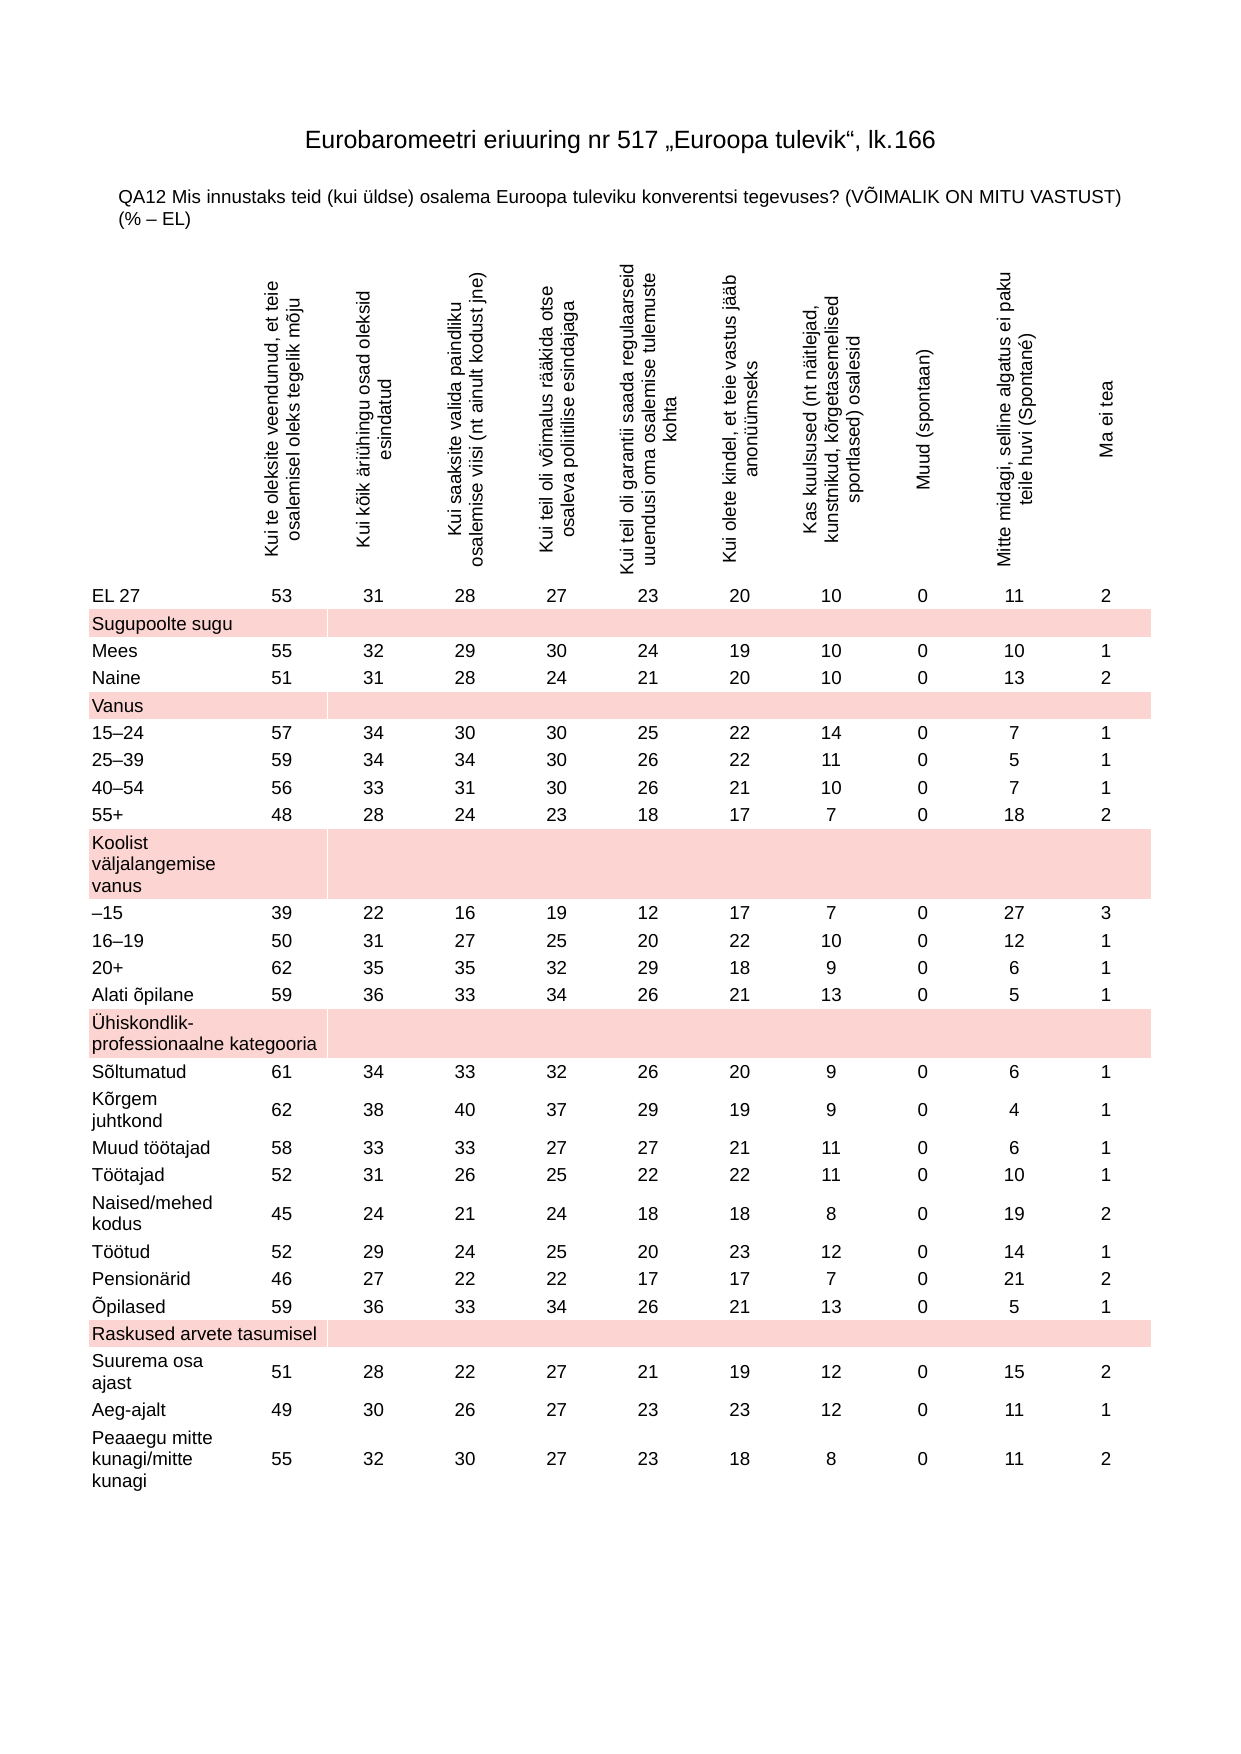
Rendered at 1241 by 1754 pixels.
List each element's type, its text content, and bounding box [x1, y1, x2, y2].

table_cell 0 [877, 664, 968, 692]
table_cell 36 [328, 1293, 419, 1320]
table_cell 11 [785, 1161, 877, 1189]
table_cell 11 [968, 582, 1060, 609]
table_cell 18 [694, 954, 785, 981]
table_cell 26 [602, 981, 694, 1009]
table_cell Alati õpilane [89, 981, 236, 1009]
table_cell 25–39 [89, 746, 236, 774]
table_cell 30 [419, 1424, 511, 1494]
table_cell 52 [236, 1238, 327, 1265]
table_cell 40–54 [89, 774, 236, 801]
table_cell 10 [785, 926, 877, 954]
table_cell 7 [968, 774, 1060, 801]
table_cell [328, 829, 419, 899]
table_cell 6 [968, 1134, 1060, 1161]
table_cell Naised/mehed kodus [89, 1189, 236, 1238]
table_cell 0 [877, 746, 968, 774]
table_cell 49 [236, 1396, 327, 1424]
table_cell [968, 1320, 1060, 1347]
table_cell 0 [877, 1134, 968, 1161]
table_cell 9 [785, 1085, 877, 1134]
table_cell 19 [694, 1347, 785, 1396]
table_cell 14 [968, 1238, 1060, 1265]
table_cell 32 [511, 954, 602, 981]
table_cell 32 [328, 637, 419, 664]
table_cell 27 [511, 1396, 602, 1424]
table_cell 24 [602, 637, 694, 664]
table_cell Koolist väljalangemise vanus [89, 829, 236, 899]
table_cell 25 [511, 926, 602, 954]
table_cell 20 [694, 664, 785, 692]
table_cell 26 [419, 1161, 511, 1189]
table_cell 19 [511, 899, 602, 926]
table_cell 1 [1060, 1238, 1151, 1265]
table_cell [419, 1320, 511, 1347]
table_cell [511, 1009, 602, 1058]
table_cell –15 [89, 899, 236, 926]
table_cell 0 [877, 1265, 968, 1292]
table_cell 59 [236, 981, 327, 1009]
table_cell 29 [602, 1085, 694, 1134]
table_cell 12 [785, 1238, 877, 1265]
table_cell 27 [511, 1347, 602, 1396]
table_cell [785, 829, 877, 899]
table_cell 21 [602, 664, 694, 692]
table_cell [968, 829, 1060, 899]
table_cell 31 [328, 926, 419, 954]
table_cell 27 [968, 899, 1060, 926]
table_cell 25 [511, 1238, 602, 1265]
table_cell 26 [419, 1396, 511, 1424]
table_cell [602, 692, 694, 719]
table_cell 21 [694, 981, 785, 1009]
table_cell [785, 692, 877, 719]
table_cell [694, 609, 785, 637]
table_cell 19 [694, 637, 785, 664]
table_cell 45 [236, 1189, 327, 1238]
table_cell 10 [785, 664, 877, 692]
table_cell 22 [328, 899, 419, 926]
table_cell 0 [877, 1396, 968, 1424]
table_cell 58 [236, 1134, 327, 1161]
table_cell 20 [602, 926, 694, 954]
table_cell 33 [328, 1134, 419, 1161]
table_header Mitte midagi, selline algatus ei paku teile huvi (Spontané) [968, 257, 1060, 582]
table_cell 33 [328, 774, 419, 801]
table_cell 34 [328, 1058, 419, 1085]
table_cell 10 [968, 637, 1060, 664]
table_cell 30 [511, 774, 602, 801]
table_cell Aeg-ajalt [89, 1396, 236, 1424]
table_cell Peaaegu mitte kunagi/mitte kunagi [89, 1424, 236, 1494]
table_cell 21 [694, 774, 785, 801]
table_cell 55+ [89, 801, 236, 828]
table_cell 20 [602, 1238, 694, 1265]
table_cell 24 [511, 664, 602, 692]
table_cell 26 [602, 746, 694, 774]
table_cell 40 [419, 1085, 511, 1134]
table_cell 11 [968, 1396, 1060, 1424]
table_cell 59 [236, 746, 327, 774]
table_cell [1060, 1009, 1151, 1058]
table_cell 23 [694, 1238, 785, 1265]
table_cell 56 [236, 774, 327, 801]
table_cell 30 [511, 719, 602, 746]
table_cell 27 [511, 582, 602, 609]
table_cell 20 [694, 582, 785, 609]
table_cell 29 [328, 1238, 419, 1265]
table_cell [236, 692, 327, 719]
table_cell 10 [785, 582, 877, 609]
table_cell [1060, 692, 1151, 719]
table_cell 2 [1060, 1424, 1151, 1494]
table_cell Õpilased [89, 1293, 236, 1320]
table_cell 2 [1060, 664, 1151, 692]
table_cell 12 [602, 899, 694, 926]
table_cell 39 [236, 899, 327, 926]
table_cell 2 [1060, 1347, 1151, 1396]
table_cell 34 [328, 719, 419, 746]
table_cell Naine [89, 664, 236, 692]
table_cell 62 [236, 954, 327, 981]
table_cell 7 [785, 1265, 877, 1292]
table_cell Sugupoolte sugu [89, 609, 236, 637]
table_cell 0 [877, 981, 968, 1009]
table_cell Töötud [89, 1238, 236, 1265]
table_cell 0 [877, 926, 968, 954]
table_cell [968, 1009, 1060, 1058]
table_cell 0 [877, 1238, 968, 1265]
table_cell 10 [785, 637, 877, 664]
table_cell 25 [602, 719, 694, 746]
table_cell Töötajad [89, 1161, 236, 1189]
table_cell 18 [968, 801, 1060, 828]
table_cell 34 [511, 1293, 602, 1320]
table_header Muud (spontaan) [877, 257, 968, 582]
table_cell 48 [236, 801, 327, 828]
table_cell 37 [511, 1085, 602, 1134]
table_cell 1 [1060, 1058, 1151, 1085]
table_cell 2 [1060, 1189, 1151, 1238]
table_cell 1 [1060, 1161, 1151, 1189]
table_cell 1 [1060, 746, 1151, 774]
table_cell 11 [785, 1134, 877, 1161]
table_cell 29 [419, 637, 511, 664]
table_cell [419, 1009, 511, 1058]
table_cell 30 [419, 719, 511, 746]
table_cell 61 [236, 1058, 327, 1085]
table_cell [785, 609, 877, 637]
table_cell [236, 829, 327, 899]
table_cell 1 [1060, 981, 1151, 1009]
table_cell 26 [602, 1293, 694, 1320]
table_cell 27 [328, 1265, 419, 1292]
table_cell 21 [694, 1293, 785, 1320]
table_cell 55 [236, 1424, 327, 1494]
table_cell 22 [419, 1347, 511, 1396]
table_cell 36 [328, 981, 419, 1009]
table_cell 7 [785, 801, 877, 828]
table_cell [511, 829, 602, 899]
table_cell 13 [785, 1293, 877, 1320]
table_cell [1060, 1320, 1151, 1347]
table_cell [877, 692, 968, 719]
table_cell 17 [694, 801, 785, 828]
table_cell 0 [877, 1189, 968, 1238]
table_cell 32 [511, 1058, 602, 1085]
table_cell 19 [968, 1189, 1060, 1238]
table_cell 26 [602, 1058, 694, 1085]
table_cell [1060, 829, 1151, 899]
table_cell 22 [602, 1161, 694, 1189]
table_cell 20+ [89, 954, 236, 981]
table_cell 28 [328, 801, 419, 828]
table_cell 34 [511, 981, 602, 1009]
table_cell 17 [602, 1265, 694, 1292]
table_cell 53 [236, 582, 327, 609]
table_cell 1 [1060, 774, 1151, 801]
table_cell [236, 609, 327, 637]
table_cell 52 [236, 1161, 327, 1189]
table_cell [602, 829, 694, 899]
table_cell 0 [877, 582, 968, 609]
table_header Ma ei tea [1060, 257, 1151, 582]
table_cell [419, 609, 511, 637]
table_cell EL 27 [89, 582, 236, 609]
table_cell [785, 1320, 877, 1347]
table_header Kui teil oli garantii saada regulaarseid uuendusi oma osalemise tulemuste kohta [602, 257, 694, 582]
table_cell [968, 609, 1060, 637]
table_cell 34 [419, 746, 511, 774]
table_cell 21 [968, 1265, 1060, 1292]
table_header Kui saaksite valida paindliku osalemise viisi (nt ainult kodust jne) [419, 257, 511, 582]
table_cell 34 [328, 746, 419, 774]
table_cell Mees [89, 637, 236, 664]
table_cell 12 [785, 1347, 877, 1396]
table_cell 18 [694, 1424, 785, 1494]
table_cell 21 [419, 1189, 511, 1238]
table_cell 38 [328, 1085, 419, 1134]
table_cell 10 [785, 774, 877, 801]
table_header [89, 257, 236, 582]
table_cell [328, 692, 419, 719]
table_cell 11 [785, 746, 877, 774]
table_cell 22 [694, 1161, 785, 1189]
table_cell 35 [328, 954, 419, 981]
table_cell 24 [419, 1238, 511, 1265]
table_cell 0 [877, 1347, 968, 1396]
table_cell Vanus [89, 692, 236, 719]
table_cell 1 [1060, 637, 1151, 664]
table_cell 0 [877, 801, 968, 828]
table_cell 23 [602, 1396, 694, 1424]
table_cell 4 [968, 1085, 1060, 1134]
table_cell 18 [694, 1189, 785, 1238]
table_cell 0 [877, 899, 968, 926]
table_cell [602, 1009, 694, 1058]
table_cell 5 [968, 1293, 1060, 1320]
table_cell 22 [511, 1265, 602, 1292]
table_cell 33 [419, 1293, 511, 1320]
table_cell 0 [877, 1293, 968, 1320]
table_cell 12 [785, 1396, 877, 1424]
table_header Kui kõik äriühingu osad oleksid esindatud [328, 257, 419, 582]
table_cell 23 [602, 582, 694, 609]
table_cell 55 [236, 637, 327, 664]
table_cell [328, 1320, 419, 1347]
table_cell Raskused arvete tasumisel [89, 1320, 327, 1347]
table_cell 22 [694, 926, 785, 954]
table_cell 27 [602, 1134, 694, 1161]
table_cell 1 [1060, 1085, 1151, 1134]
table_cell 18 [602, 1189, 694, 1238]
table_cell 16 [419, 899, 511, 926]
table_cell 0 [877, 1085, 968, 1134]
table_cell 51 [236, 664, 327, 692]
table_cell 31 [328, 664, 419, 692]
table_cell 3 [1060, 899, 1151, 926]
table_cell 31 [328, 582, 419, 609]
table_cell 12 [968, 926, 1060, 954]
table_cell 35 [419, 954, 511, 981]
table_cell 28 [328, 1347, 419, 1396]
table_cell 2 [1060, 1265, 1151, 1292]
table_cell 15–24 [89, 719, 236, 746]
table_cell 26 [602, 774, 694, 801]
table_cell [877, 1009, 968, 1058]
table_cell [694, 692, 785, 719]
table_cell 23 [511, 801, 602, 828]
table_cell 30 [328, 1396, 419, 1424]
table_cell 13 [785, 981, 877, 1009]
table_cell 1 [1060, 1396, 1151, 1424]
table_header Kui teil oli võimalus rääkida otse osaleva poliitilise esindajaga [511, 257, 602, 582]
table_cell 33 [419, 981, 511, 1009]
table_cell [419, 692, 511, 719]
table_cell 31 [419, 774, 511, 801]
table_cell 27 [511, 1424, 602, 1494]
table_cell 18 [602, 801, 694, 828]
table_cell 17 [694, 899, 785, 926]
table_cell [877, 829, 968, 899]
table_cell Ühiskondlik-professionaalne kategooria [89, 1009, 327, 1058]
table_cell [328, 1009, 419, 1058]
table_cell 25 [511, 1161, 602, 1189]
table_cell [602, 609, 694, 637]
table_cell 31 [328, 1161, 419, 1189]
table_cell [511, 1320, 602, 1347]
table_cell 28 [419, 582, 511, 609]
table_cell [694, 829, 785, 899]
table_cell 1 [1060, 1134, 1151, 1161]
table_cell [877, 1320, 968, 1347]
table_header Kui olete kindel, et teie vastus jääb anonüümseks [694, 257, 785, 582]
table_cell Muud töötajad [89, 1134, 236, 1161]
table_cell 5 [968, 746, 1060, 774]
table_cell 24 [328, 1189, 419, 1238]
table_cell 17 [694, 1265, 785, 1292]
table_cell 1 [1060, 719, 1151, 746]
table_cell [1060, 609, 1151, 637]
table_cell 0 [877, 954, 968, 981]
table_cell 24 [419, 801, 511, 828]
table_cell [328, 609, 419, 637]
table_cell 51 [236, 1347, 327, 1396]
table_cell 13 [968, 664, 1060, 692]
text QA12 Mis innustaks teid (kui üldse) osalema Euroopa tuleviku konverentsi tegevuses? (VÕIMALIK ON MITU VASTUST) (% – EL) [118, 186, 1122, 229]
table_cell 30 [511, 637, 602, 664]
table_cell 2 [1060, 582, 1151, 609]
table_cell 6 [968, 954, 1060, 981]
table_cell [968, 692, 1060, 719]
table_cell [419, 829, 511, 899]
table_cell 22 [694, 746, 785, 774]
table_cell 28 [419, 664, 511, 692]
table_cell Pensionärid [89, 1265, 236, 1292]
table_cell [602, 1320, 694, 1347]
table_cell 7 [785, 899, 877, 926]
table_cell 22 [419, 1265, 511, 1292]
table_cell 20 [694, 1058, 785, 1085]
table_cell 2 [1060, 801, 1151, 828]
table_cell 0 [877, 1161, 968, 1189]
table_cell 46 [236, 1265, 327, 1292]
table_cell Kõrgem juhtkond [89, 1085, 236, 1134]
table_cell 8 [785, 1189, 877, 1238]
table_cell 15 [968, 1347, 1060, 1396]
table_cell 0 [877, 1058, 968, 1085]
table_cell 6 [968, 1058, 1060, 1085]
table_header Kas kuulsused (nt näitlejad, kunstnikud, kõrgetasemelised sportlased) osalesid [785, 257, 877, 582]
table_cell 7 [968, 719, 1060, 746]
table_cell 27 [511, 1134, 602, 1161]
table_cell 59 [236, 1293, 327, 1320]
table_cell 50 [236, 926, 327, 954]
table_cell 14 [785, 719, 877, 746]
table_cell 10 [968, 1161, 1060, 1189]
table_cell 9 [785, 954, 877, 981]
table_cell 5 [968, 981, 1060, 1009]
table_cell [785, 1009, 877, 1058]
table_cell 11 [968, 1424, 1060, 1494]
table_cell 21 [602, 1347, 694, 1396]
table_cell Sõltumatud [89, 1058, 236, 1085]
table_cell 62 [236, 1085, 327, 1134]
table_cell [694, 1320, 785, 1347]
table_cell 0 [877, 637, 968, 664]
table_cell [511, 609, 602, 637]
table_cell 32 [328, 1424, 419, 1494]
table_cell 9 [785, 1058, 877, 1085]
table_cell 16–19 [89, 926, 236, 954]
table_cell [511, 692, 602, 719]
table_header Kui te oleksite veendunud, et teie osalemisel oleks tegelik mõju [236, 257, 327, 582]
table_cell 30 [511, 746, 602, 774]
table_cell 0 [877, 719, 968, 746]
table_cell 24 [511, 1189, 602, 1238]
table_cell 23 [602, 1424, 694, 1494]
table_cell 8 [785, 1424, 877, 1494]
table_cell 57 [236, 719, 327, 746]
table_cell [694, 1009, 785, 1058]
table_cell 22 [694, 719, 785, 746]
table_cell 29 [602, 954, 694, 981]
table_cell 0 [877, 774, 968, 801]
table_cell 1 [1060, 954, 1151, 981]
table_cell Suurema osa ajast [89, 1347, 236, 1396]
table_cell 1 [1060, 1293, 1151, 1320]
table_cell 21 [694, 1134, 785, 1161]
table_cell 23 [694, 1396, 785, 1424]
table_cell 33 [419, 1134, 511, 1161]
table_cell 19 [694, 1085, 785, 1134]
table_cell 0 [877, 1424, 968, 1494]
table_cell 27 [419, 926, 511, 954]
table_cell 33 [419, 1058, 511, 1085]
table_cell [877, 609, 968, 637]
table_cell 1 [1060, 926, 1151, 954]
